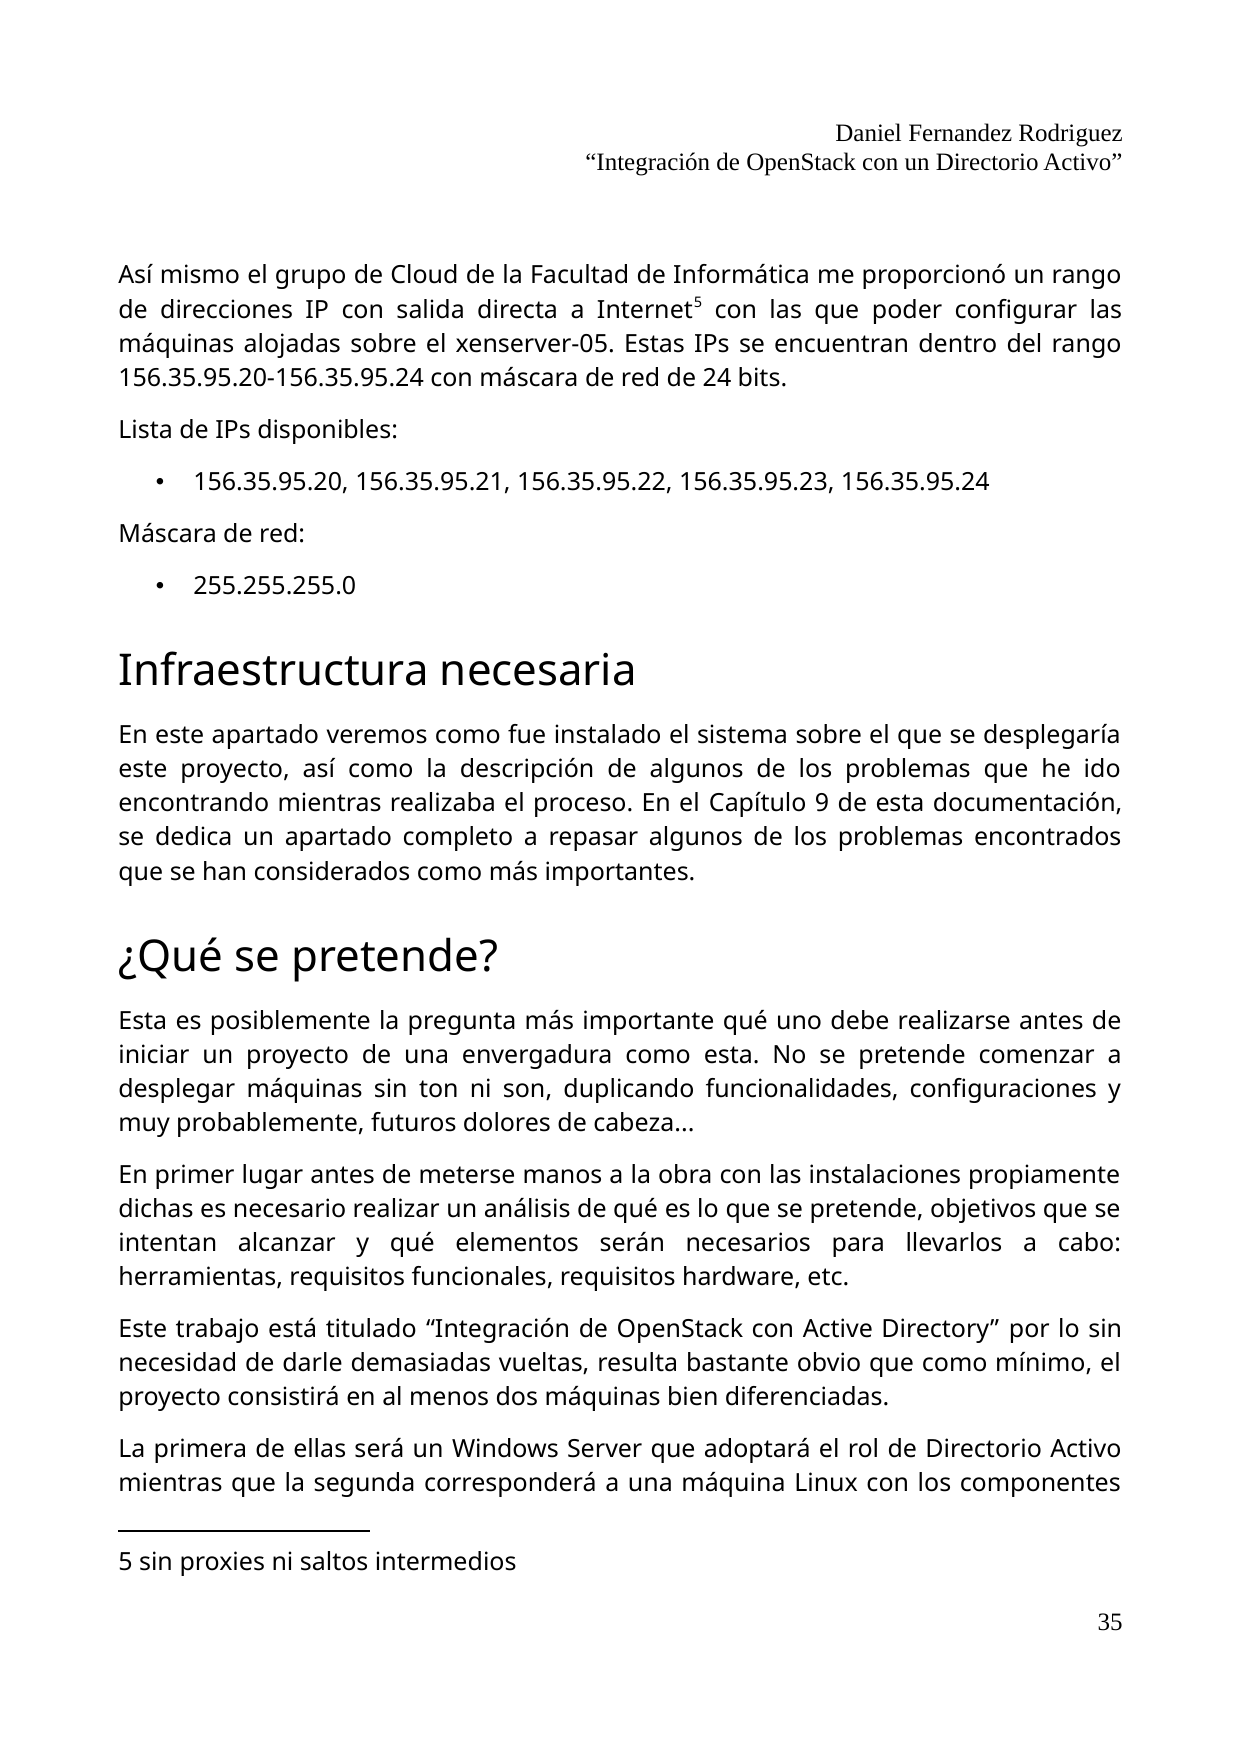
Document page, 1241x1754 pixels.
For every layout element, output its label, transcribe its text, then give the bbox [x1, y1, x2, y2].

text Este trabajo está titulado “Integración de OpenStack con Active Directory” por lo sin necesidad de darle demasiadas vueltas, resulta bastante obvio que como mínimo, el proyecto consistirá en al menos dos máquinas bien diferenciadas. [118, 1311, 1122, 1413]
text La primera de ellas será un Windows Server que adoptará el rol de Directorio Activo mientras que la segunda corresponderá a una máquina Linux con los componentes [118, 1431, 1122, 1499]
list 156.35.95.20, 156.35.95.21, 156.35.95.22, 156.35.95.23, 156.35.95.24 [156, 463, 1122, 498]
text Así mismo el grupo de Cloud de la Facultad de Informática me proporcionó un rango de direcciones IP con salida directa a Internet con las que poder configurar las máquinas alojadas sobre el xenserver-05. Estas IPs se encuentran dentro del rango 156.35.95.20-156.35.95.24 con máscara de red de 24 bits. [118, 257, 1122, 393]
text En primer lugar antes de meterse manos a la obra con las instalaciones propiamente dichas es necesario realizar un análisis de qué es lo que se pretende, objetivos que se intentan alcanzar y qué elementos serán necesarios para llevarlos a cabo: herramientas, requisitos funcionales, requisitos hardware, etc. [118, 1157, 1122, 1293]
text Máscara de red: [118, 516, 1122, 550]
text Lista de IPs disponibles: [118, 411, 1122, 446]
text sin proxies ni saltos intermedios [118, 1543, 1122, 1577]
subtitle Infraestructura necesaria [118, 639, 1122, 698]
text En este apartado veremos como fue instalado el sistema sobre el que se desplegaría este proyecto, así como la descripción de algunos de los problemas que he ido encontrando mientras realizaba el proceso. En el Capítulo 9 de esta documentación, se dedica un apartado completo a repasar algunos de los problemas encontrados que se han considerados como más importantes. [118, 717, 1122, 887]
subtitle ¿Qué se pretende? [118, 924, 1122, 984]
list 255.255.255.0 [156, 568, 1122, 602]
text Esta es posiblemente la pregunta más importante qué uno debe realizarse antes de iniciar un proyecto de una envergadura como esta. No se pretende comenzar a desplegar máquinas sin ton ni son, duplicando funcionalidades, configuraciones y muy probablemente, futuros dolores de cabeza... [118, 1002, 1122, 1138]
